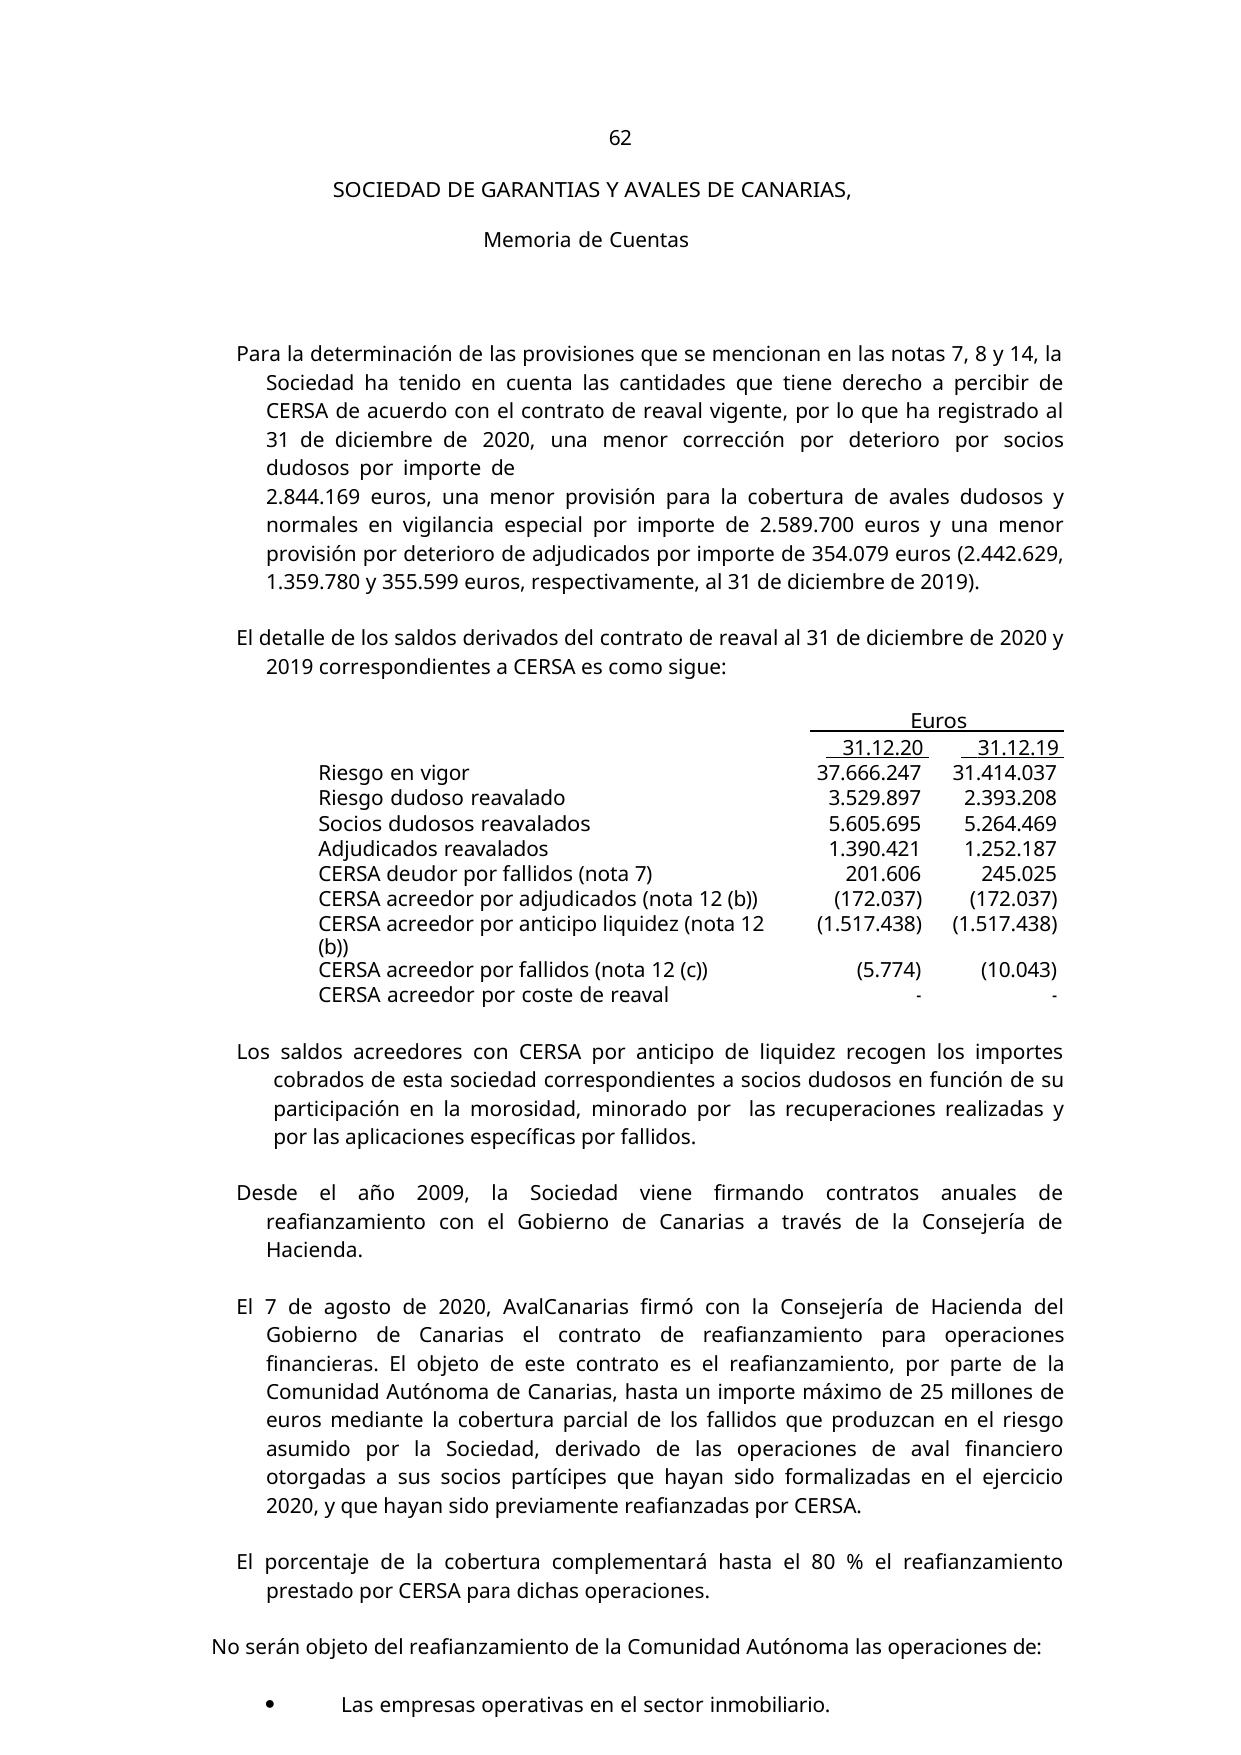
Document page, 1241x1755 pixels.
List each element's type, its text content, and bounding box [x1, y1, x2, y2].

table_cell (1.517.438) [937, 913, 1069, 959]
table_cell (172.037) [937, 888, 1069, 913]
table_cell 31.414.037 [937, 762, 1069, 787]
table_cell Socios dudosos reavalados [313, 813, 793, 838]
table_cell CERSA acreedor por coste de reaval [313, 984, 793, 1009]
table_cell CERSA deudor por fallidos (nota 7) [313, 863, 793, 888]
table_cell 1.252.187 [937, 838, 1069, 863]
text Desde el año 2009, la Sociedad viene firmando contratos anuales de reafianzamiento con el Gobierno de Canarias a través de la Consejería de Hacienda. [236, 1178, 1064, 1264]
table_cell (172.037) [793, 888, 937, 913]
table_header 31.12.19 [937, 736, 1069, 762]
text Para la determinación de las provisiones que se mencionan en las notas 7, 8 y 14, la Sociedad ha tenido en cuenta las cantidades que tiene derecho a percibir de CERSA de acuerdo con el contrato de reaval vigente, por lo que ha registrado al 31 de diciembre de 2020, una menor corrección por deterioro por socios dudosos por importe de [236, 339, 1064, 482]
table_cell - [793, 984, 937, 1009]
table_cell CERSA acreedor por fallidos (nota 12 (c)) [313, 959, 793, 984]
text El 7 de agosto de 2020, AvalCanarias firmó con la Consejería de Hacienda del Gobierno de Canarias el contrato de reafianzamiento para operaciones financieras. El objeto de este contrato es el reafianzamiento, por parte de la Comunidad Autónoma de Canarias, hasta un importe máximo de 25 millones de euros mediante la cobertura parcial de los fallidos que produzcan en el riesgo asumido por la Sociedad, derivado de las operaciones de aval financiero otorgadas a sus socios partícipes que hayan sido formalizadas en el ejercicio 2020, y que hayan sido previamente reafianzadas por CERSA. [236, 1292, 1064, 1519]
table_cell 5.264.469 [937, 813, 1069, 838]
table_cell Adjudicados reavalados [313, 838, 793, 863]
table_cell (1.517.438) [793, 913, 937, 959]
text Euros [64, 706, 1064, 734]
table_cell 2.393.208 [937, 788, 1069, 813]
text El detalle de los saldos derivados del contrato de reaval al 31 de diciembre de 2020 y 2019 correspondientes a CERSA es como sigue: [236, 623, 1064, 680]
table_cell CERSA acreedor por anticipo liquidez (nota 12 (b)) [313, 913, 793, 959]
table_cell CERSA acreedor por adjudicados (nota 12 (b)) [313, 888, 793, 913]
text 2.844.169 euros, una menor provisión para la cobertura de avales dudosos y normales en vigilancia especial por importe de 2.589.700 euros y una menor provisión por deterioro de adjudicados por importe de 354.079 euros (2.442.629, 1.359.780 y 355.599 euros, respectivamente, al 31 de diciembre de 2019). [266, 482, 1064, 596]
text El porcentaje de la cobertura complementará hasta el 80 % el reafianzamiento prestado por CERSA para dichas operaciones. [236, 1547, 1064, 1604]
table_cell 5.605.695 [793, 813, 937, 838]
text No serán objeto del reafianzamiento de la Comunidad Autónoma las operaciones de: [80, 1632, 1174, 1661]
table_cell 37.666.247 [793, 762, 937, 787]
table_cell Riesgo en vigor [313, 762, 793, 787]
table_cell 245.025 [937, 863, 1069, 888]
table_cell Riesgo dudoso reavalado [313, 788, 793, 813]
text Los saldos acreedores con CERSA por anticipo de liquidez recogen los importes cobrados de esta sociedad correspondientes a socios dudosos en función de su participación en la morosidad, minorado por las recuperaciones realizadas y por las aplicaciones específicas por fallidos. [236, 1037, 1064, 1151]
table_header 31.12.20 [793, 736, 937, 762]
table_cell 3.529.897 [793, 788, 937, 813]
table_cell 1.390.421 [793, 838, 937, 863]
list Las empresas operativas en el sector inmobiliario. [266, 1690, 1174, 1718]
table_cell (10.043) [937, 959, 1069, 984]
table_header [313, 736, 793, 762]
table_cell (5.774) [793, 959, 937, 984]
table_cell 201.606 [793, 863, 937, 888]
table_cell - [937, 984, 1069, 1009]
